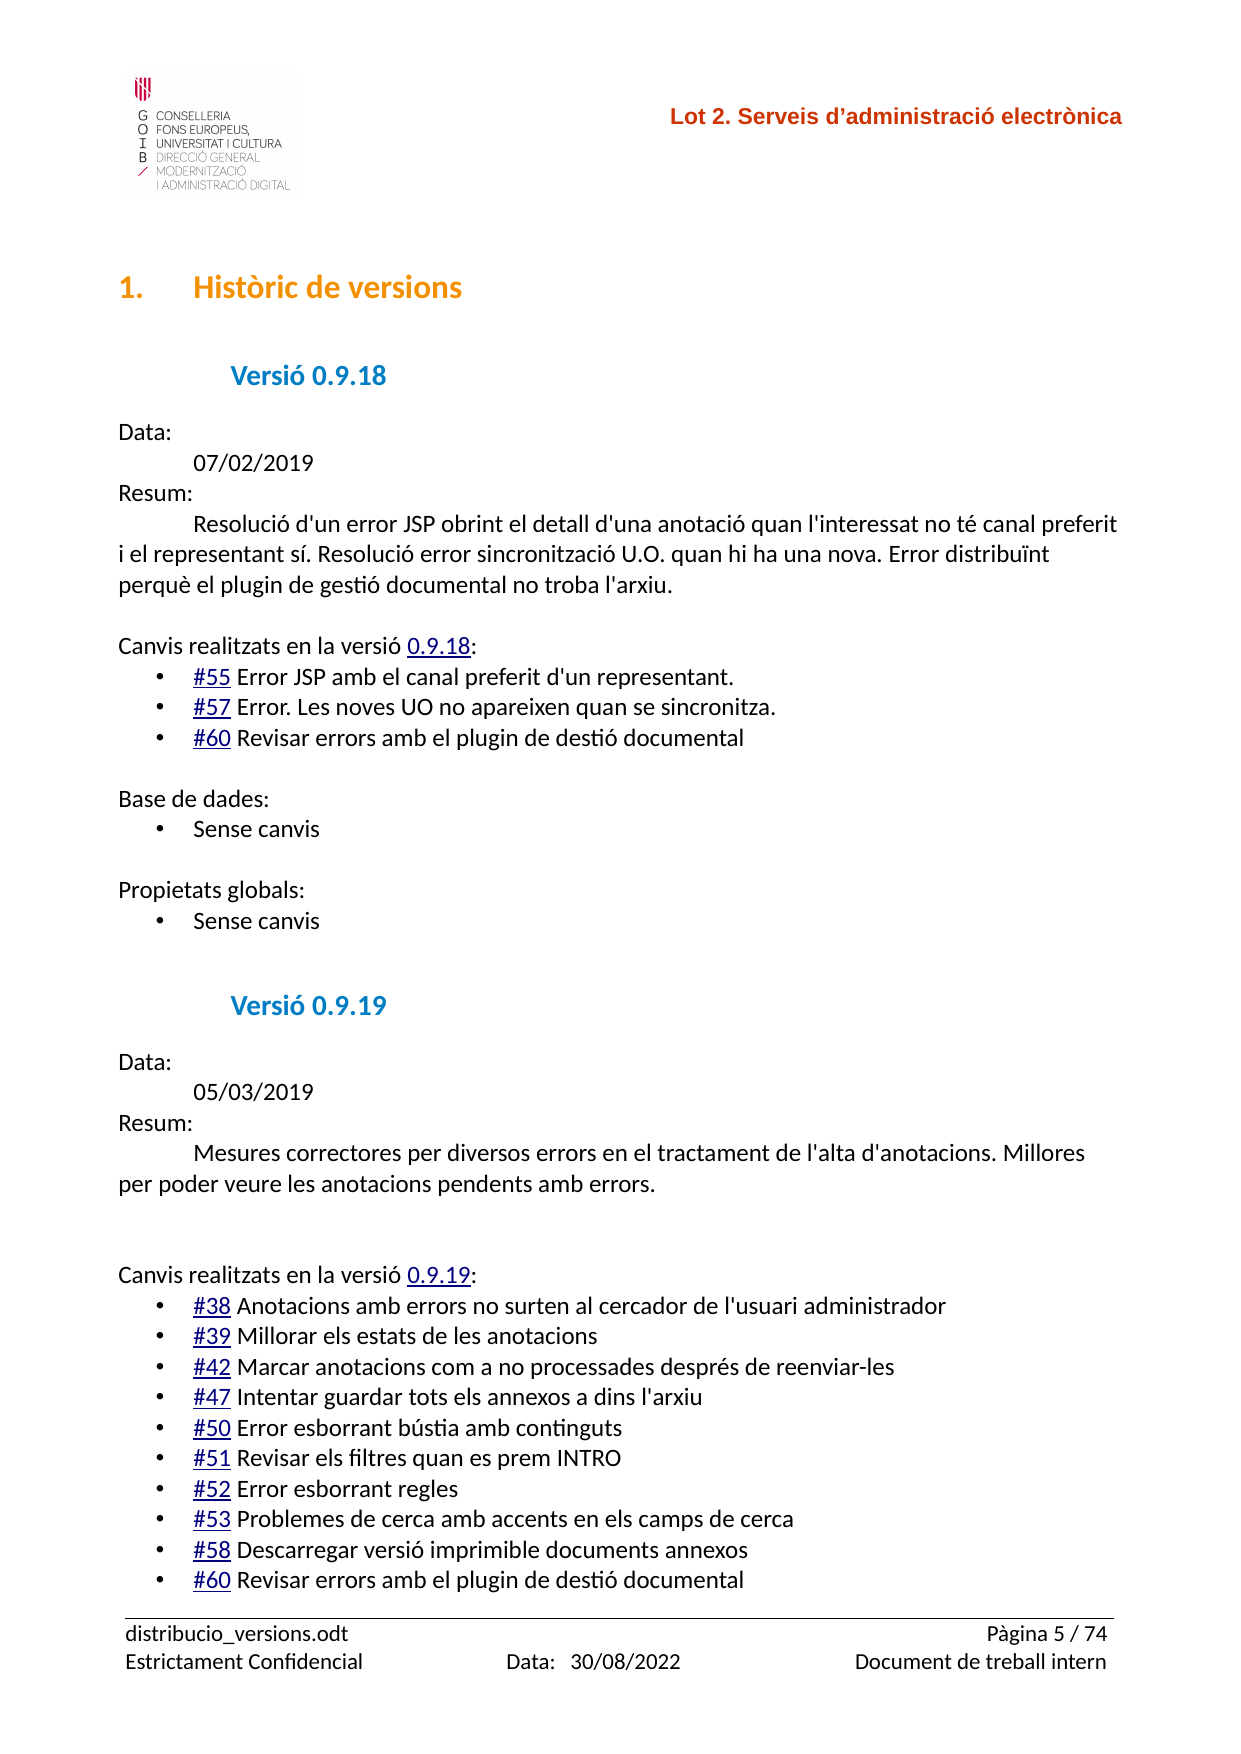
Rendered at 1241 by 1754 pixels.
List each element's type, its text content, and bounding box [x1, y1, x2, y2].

subtitle Versió 0.9.19 [153, 987, 1122, 1022]
list #50 Error esborrant bústia amb continguts [156, 1412, 1122, 1443]
text Data: [118, 1046, 1122, 1076]
text Resum: [118, 1107, 1122, 1137]
subtitle Versió 0.9.18 [153, 357, 1122, 393]
list #47 Intentar guardar tots els annexos a dins l'arxiu [156, 1382, 1122, 1412]
text Base de dades: [118, 783, 1122, 813]
subtitle Històric de versions [118, 266, 1122, 307]
text Mesures correctores per diversos errors en el tractament de l'alta d'anotacions. Millores per poder veure les anotacions pendents amb errors. [118, 1137, 1122, 1198]
list #52 Error esborrant regles [156, 1473, 1122, 1504]
picture [126, 70, 299, 197]
text Propietats globals: [118, 874, 1122, 905]
list Sense canvis [156, 905, 1122, 935]
list #51 Revisar els filtres quan es prem INTRO [156, 1443, 1122, 1473]
list #38 Anotacions amb errors no surten al cercador de l'usuari administrador [156, 1290, 1122, 1321]
list #57 Error. Les noves UO no apareixen quan se sincronitza. [156, 691, 1122, 722]
text 05/03/2019 [118, 1076, 1122, 1107]
list #60 Revisar errors amb el plugin de destió documental [156, 722, 1122, 752]
list #42 Marcar anotacions com a no processades després de reenviar-les [156, 1351, 1122, 1382]
list #39 Millorar els estats de les anotacions [156, 1321, 1122, 1351]
list #58 Descarregar versió imprimible documents annexos [156, 1534, 1122, 1565]
list #53 Problemes de cerca amb accents en els camps de cerca [156, 1504, 1122, 1534]
text Resum: [118, 478, 1122, 508]
list #60 Revisar errors amb el plugin de destió documental [156, 1565, 1122, 1595]
list #55 Error JSP amb el canal preferit d'un representant. [156, 661, 1122, 691]
text 07/02/2019 [118, 447, 1122, 478]
list Sense canvis [156, 813, 1122, 844]
text Canvis realitzats en la versió 0.9.19: [118, 1259, 1122, 1290]
text Resolució d'un error JSP obrint el detall d'una anotació quan l'interessat no té canal preferit i el representant sí. Resolució error sincronització U.O. quan hi ha una nova. Error distribuïnt perquè el plugin de gestió documental no troba l'arxiu. [118, 508, 1122, 600]
text Data: [118, 417, 1122, 447]
text Canvis realitzats en la versió 0.9.18: [118, 630, 1122, 661]
